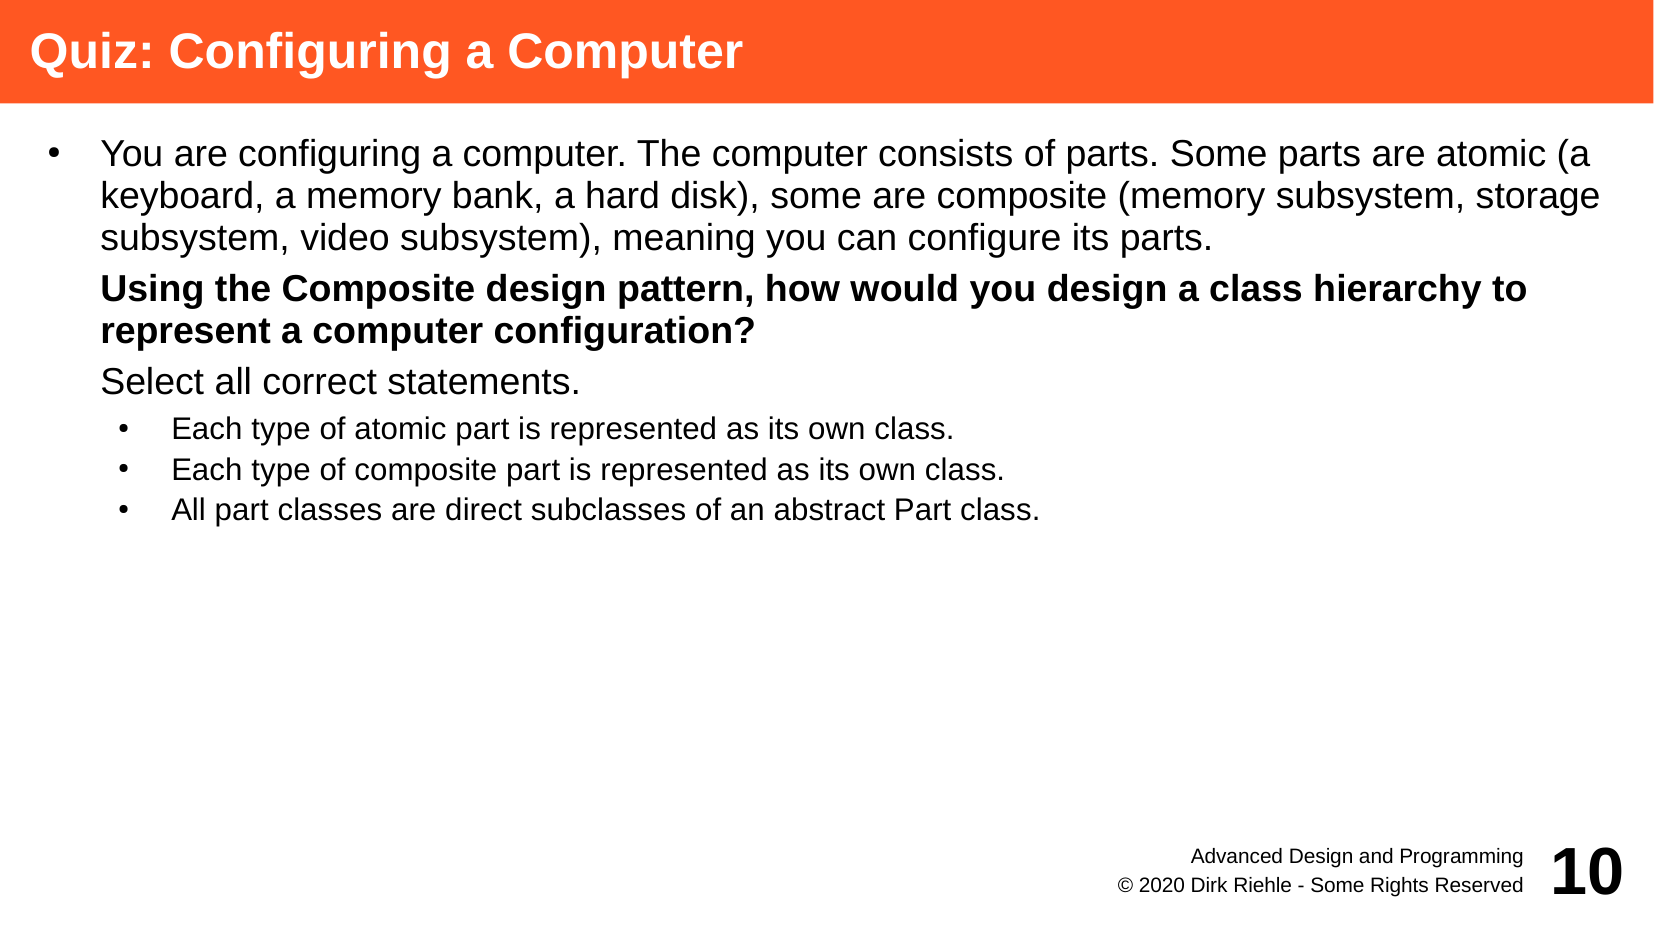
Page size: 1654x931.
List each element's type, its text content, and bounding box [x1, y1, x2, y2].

title Quiz: Configuring a Computer [0, 0, 1654, 104]
list You are configuring a computer. The computer consists of parts. Some parts are atomic (a keyboard, a memory bank, a hard disk), some are composite (memory subsystem, storage subsystem, video subsystem), meaning you can configure its parts. Using the Composite design pattern, how would you design a class hierarchy to represent a computer configuration? Select all correct statements. Each type of atomic part is represented as its own class. Each type of composite part is represented as its own class. All part classes are direct subclasses of an abstract Part class. [29, 132, 1625, 813]
